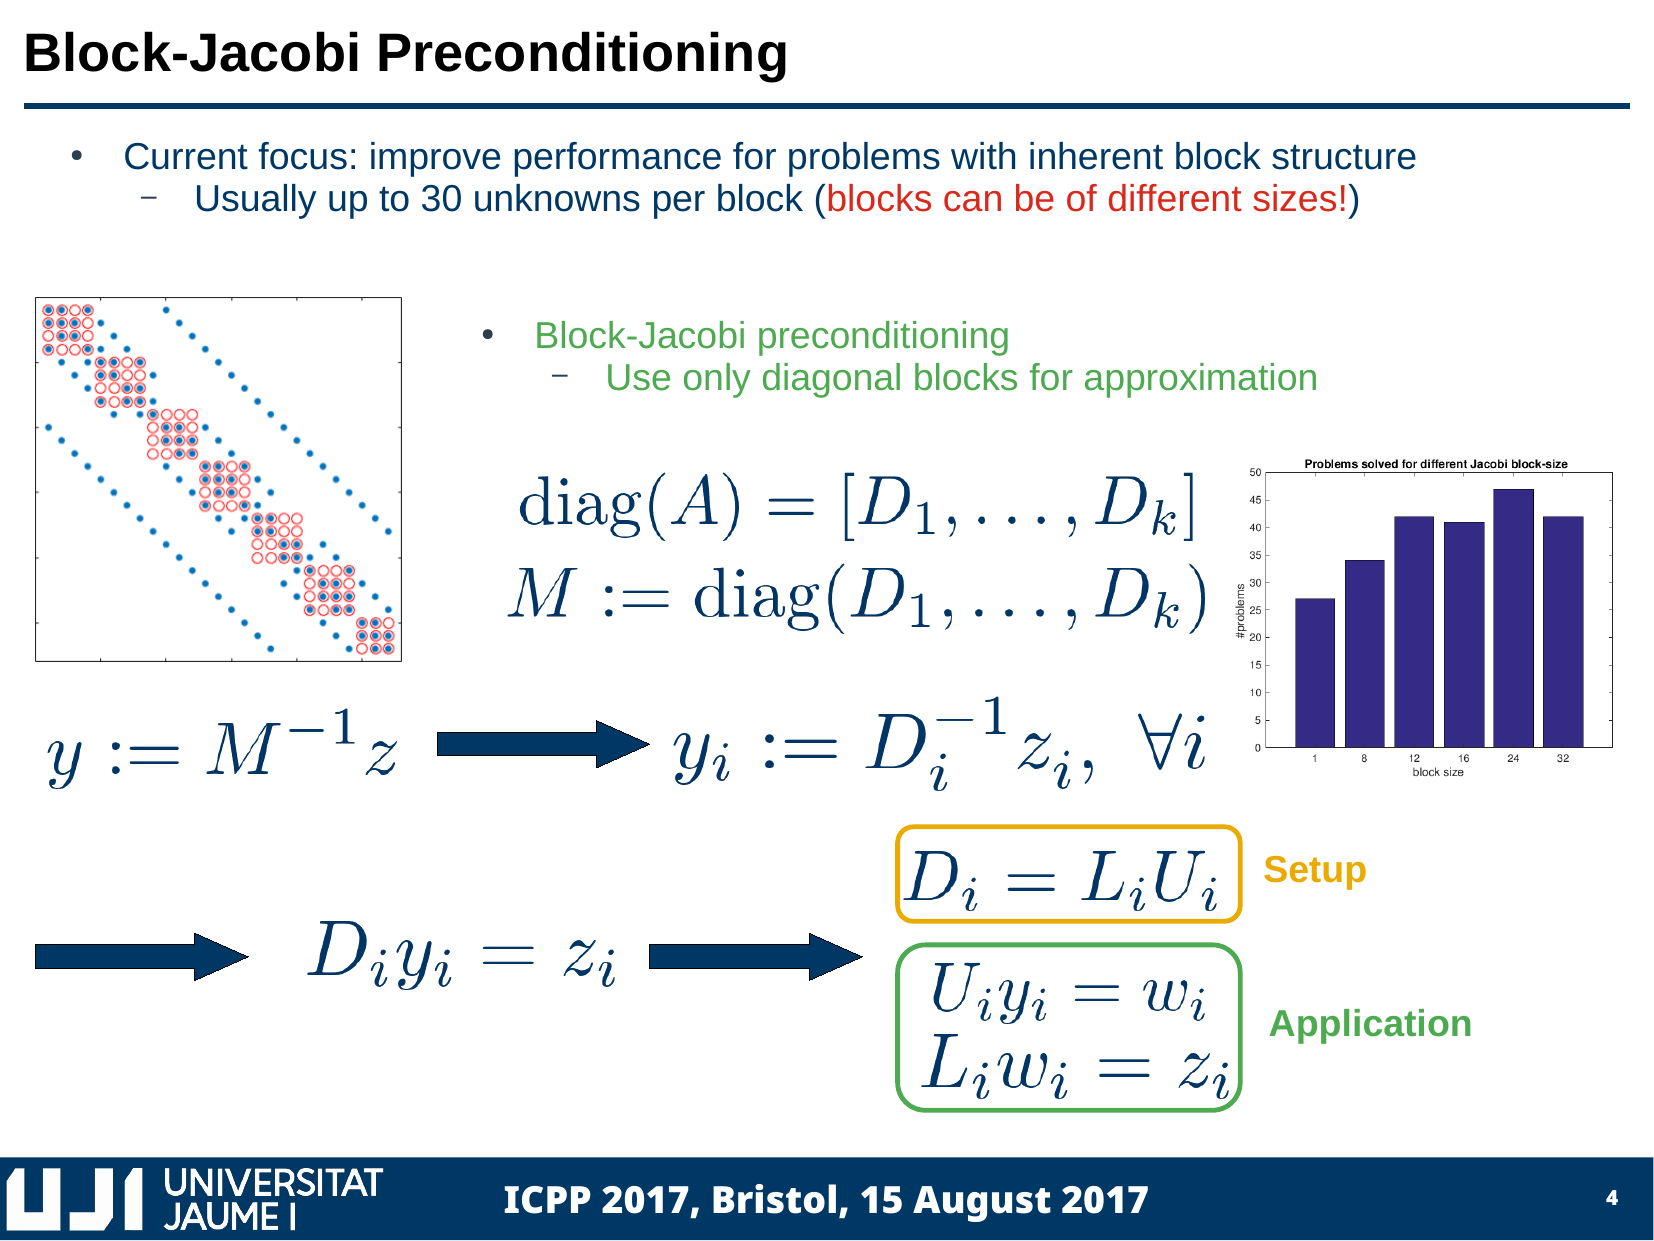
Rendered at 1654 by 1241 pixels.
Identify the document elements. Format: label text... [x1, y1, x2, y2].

text_box [649, 933, 863, 981]
text_box [437, 720, 650, 768]
picture [307, 921, 615, 990]
title Block-Jacobi Preconditioning [23, 0, 1630, 107]
text_box Setup [1248, 841, 1383, 898]
text_box Block-Jacobi preconditioning Use only diagonal blocks for approximation [448, 307, 1424, 449]
picture [507, 563, 1205, 634]
text_box [35, 933, 249, 981]
picture [47, 708, 397, 789]
picture [673, 696, 1205, 791]
text_box Current focus: improve performance for problems with inherent block structure Usually up to 30 unknowns per block (blocks can be of different sizes!) [37, 128, 1583, 260]
picture [1207, 448, 1654, 783]
picture [35, 297, 402, 662]
picture [0, 1158, 390, 1241]
picture [519, 472, 1193, 541]
picture [903, 850, 1217, 912]
text_box Application [1254, 994, 1489, 1052]
picture [933, 962, 1205, 1024]
picture [921, 1034, 1229, 1099]
